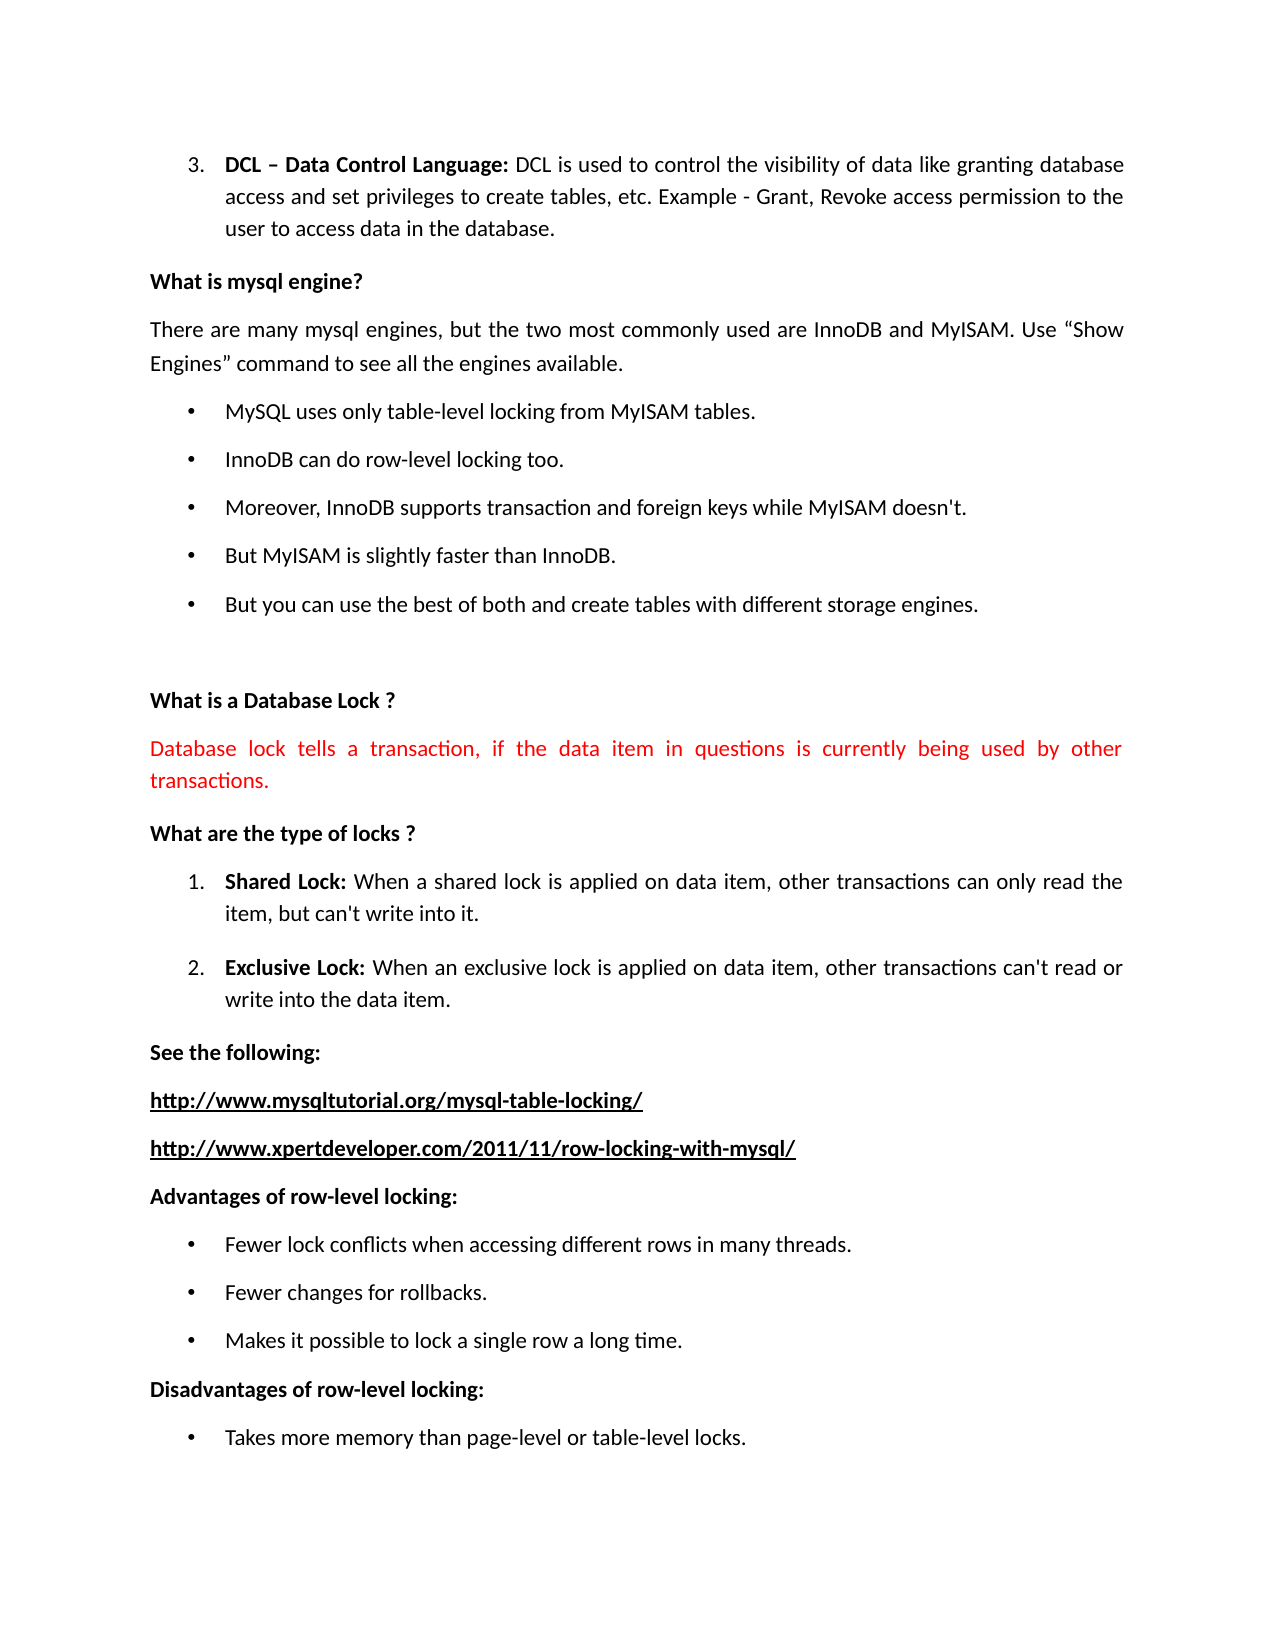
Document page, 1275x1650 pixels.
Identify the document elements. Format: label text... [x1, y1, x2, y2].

text What are the type of locks ? [150, 819, 1125, 847]
text Disadvantages of row-level locking: [150, 1375, 1125, 1403]
list InnoDB can do row-level locking too. [187, 445, 1125, 473]
text http://www.xpertdeveloper.com/2011/11/row-locking-with-mysql/ [150, 1134, 1125, 1162]
list Moreover, InnoDB supports transaction and foreign keys while MyISAM doesn't. [187, 493, 1125, 521]
list Fewer lock conflicts when accessing different rows in many threads. [187, 1230, 1125, 1258]
text There are many mysql engines, but the two most commonly used are InnoDB and MyISAM. Use “Show Engines” command to see all the engines available. [150, 316, 1125, 377]
text See the following: [150, 1038, 1125, 1066]
text http://www.mysqltutorial.org/mysql-table-locking/ [150, 1086, 1125, 1114]
list Makes it possible to lock a single row a long time. [187, 1327, 1125, 1354]
list Shared Lock: When a shared lock is applied on data item, other transactions can only read the item, but can't write into it. [187, 867, 1125, 928]
list Fewer changes for rollbacks. [187, 1278, 1125, 1306]
text Database lock tells a transaction, if the data item in questions is currently being used by other transactions. [150, 734, 1125, 794]
list Exclusive Lock: When an exclusive lock is applied on data item, other transactions can't read or write into the data item. [187, 953, 1125, 1013]
list DCL – Data Control Language: DCL is used to control the visibility of data like granting database access and set privileges to create tables, etc. Example - Grant, Revoke access permission to the user to access data in the database. [187, 150, 1125, 242]
list But MyISAM is slightly faster than InnoDB. [187, 542, 1125, 569]
list Takes more memory than page-level or table-level locks. [187, 1423, 1125, 1451]
text Advantages of row-level locking: [150, 1182, 1125, 1210]
list MySQL uses only table-level locking from MyISAM tables. [187, 397, 1125, 425]
text What is mysql engine? [150, 267, 1125, 295]
list But you can use the best of both and create tables with different storage engines. [187, 590, 1125, 618]
text What is a Database Lock ? [150, 686, 1125, 714]
